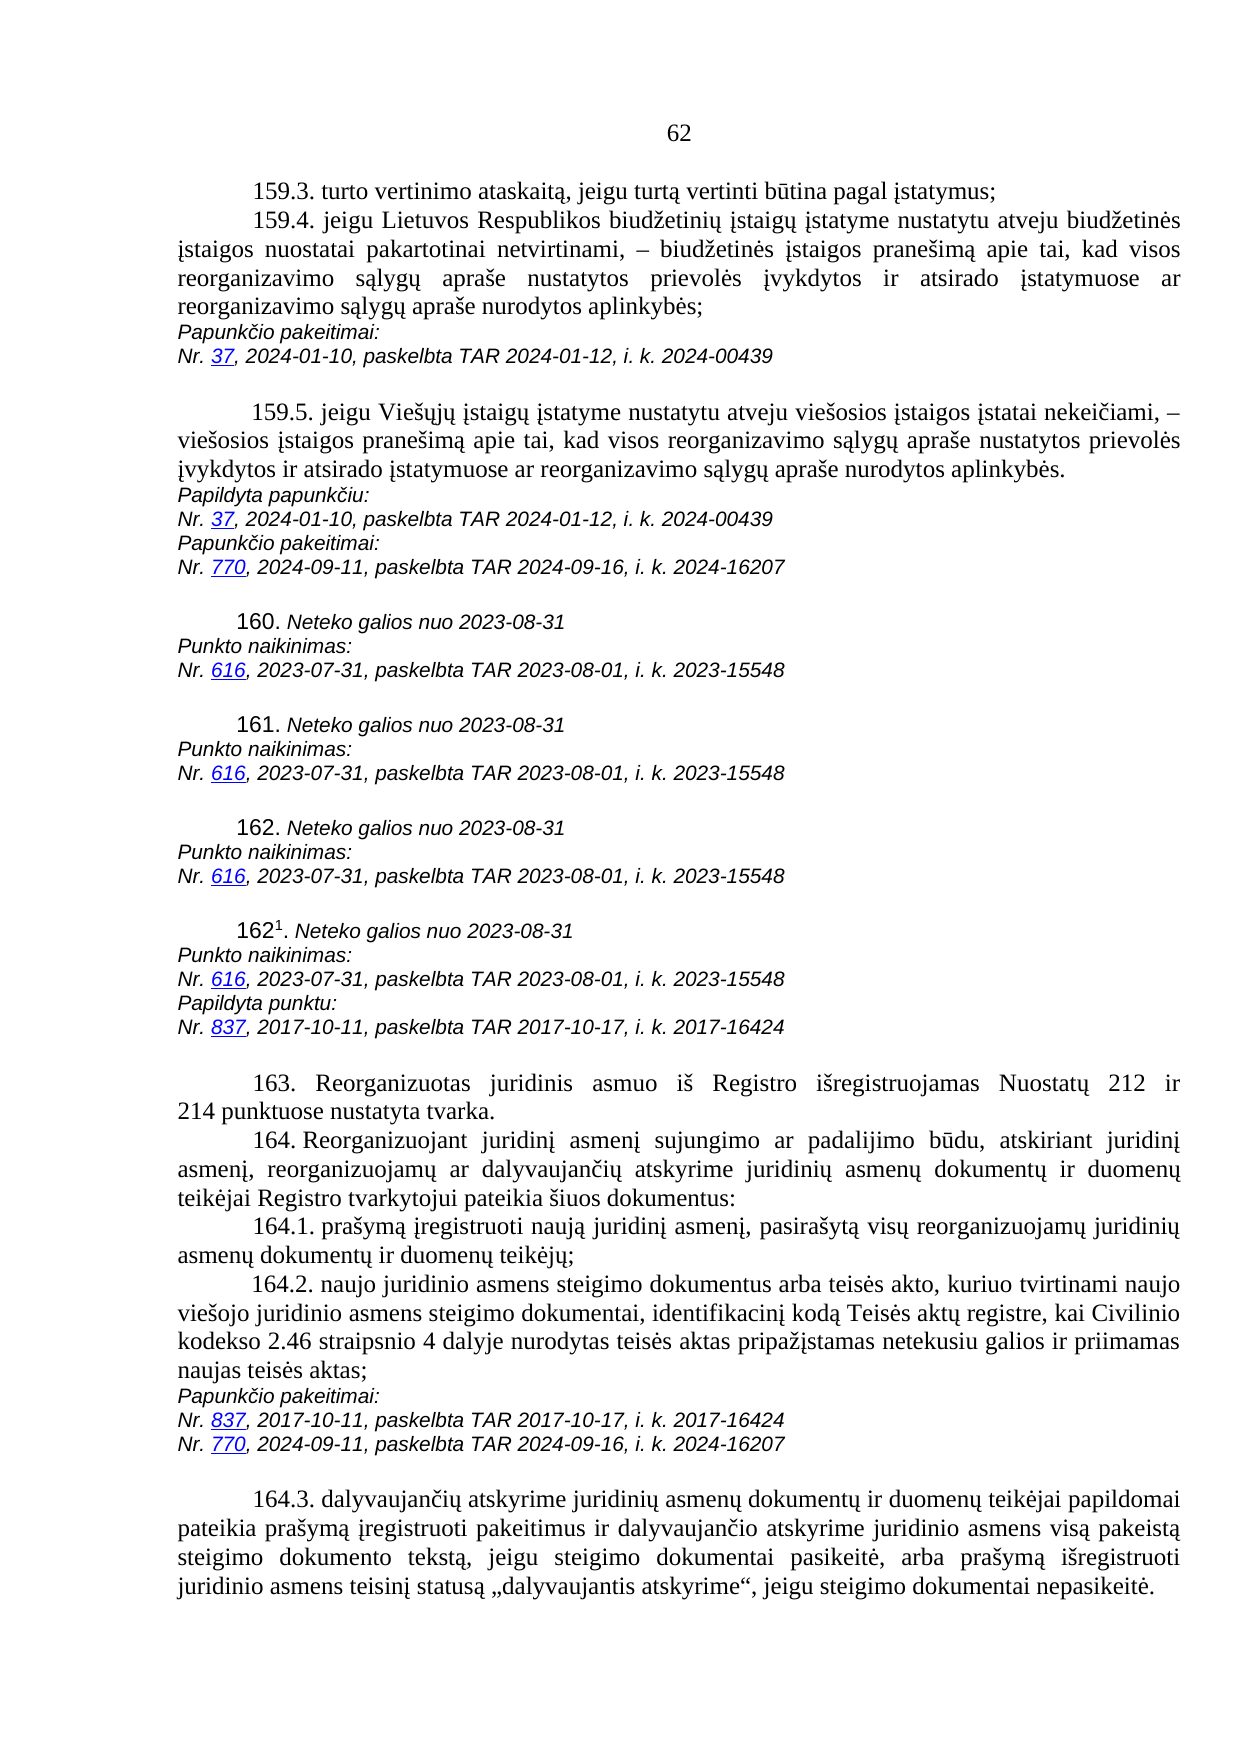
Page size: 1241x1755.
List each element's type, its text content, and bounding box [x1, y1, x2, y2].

text Papildyta punktu: [177, 991, 1181, 1015]
text Nr. 770, 2024-09-11, paskelbta TAR 2024-09-16, i. k. 2024-16207 [177, 1432, 1181, 1456]
text Nr. 37, 2024-01-10, paskelbta TAR 2024-01-12, i. k. 2024-00439 [177, 344, 1181, 368]
text 163. Reorganizuotas juridinis asmuo iš Registro išregistruojamas Nuostatų 212 ir 214 punktuose nustatyta tvarka. [177, 1068, 1181, 1125]
text Nr. 837, 2017-10-11, paskelbta TAR 2017-10-17, i. k. 2017-16424 [177, 1015, 1181, 1039]
text 159.3. turto vertinimo ataskaitą, jeigu turtą vertinti būtina pagal įstatymus; [177, 176, 1181, 205]
text Papunkčio pakeitimai: [177, 1384, 1181, 1408]
text Nr. 616, 2023-07-31, paskelbta TAR 2023-08-01, i. k. 2023-15548 [177, 658, 1181, 682]
text Nr. 37, 2024-01-10, paskelbta TAR 2024-01-12, i. k. 2024-00439 [177, 507, 1181, 531]
text 162. Neteko galios nuo 2023-08-31 [177, 814, 1181, 840]
text Punkto naikinimas: [177, 840, 1181, 864]
text Nr. 616, 2023-07-31, paskelbta TAR 2023-08-01, i. k. 2023-15548 [177, 864, 1181, 888]
text 161. Neteko galios nuo 2023-08-31 [177, 711, 1181, 737]
text 164.1. prašymą įregistruoti naują juridinį asmenį, pasirašytą visų reorganizuojamų juridinių asmenų dokumentų ir duomenų teikėjų; [177, 1211, 1181, 1269]
text Punkto naikinimas: [177, 943, 1181, 967]
text 164.2. naujo juridinio asmens steigimo dokumentus arba teisės akto, kuriuo tvirtinami naujo viešojo juridinio asmens steigimo dokumentai, identifikacinį kodą Teisės aktų registre, kai Civilinio kodekso 2.46 straipsnio 4 dalyje nurodytas teisės aktas pripažįstamas netekusiu galios ir priimamas naujas teisės aktas; [177, 1269, 1181, 1384]
text Nr. 616, 2023-07-31, paskelbta TAR 2023-08-01, i. k. 2023-15548 [177, 967, 1181, 991]
text 1621. Neteko galios nuo 2023-08-31 [177, 917, 1181, 943]
text Punkto naikinimas: [177, 634, 1181, 658]
text Papunkčio pakeitimai: [177, 531, 1181, 555]
text Nr. 837, 2017-10-11, paskelbta TAR 2017-10-17, i. k. 2017-16424 [177, 1408, 1181, 1432]
text Nr. 770, 2024-09-11, paskelbta TAR 2024-09-16, i. k. 2024-16207 [177, 555, 1181, 579]
text Papildyta papunkčiu: [177, 483, 1181, 507]
text Papunkčio pakeitimai: [177, 320, 1181, 344]
text 164. Reorganizuojant juridinį asmenį sujungimo ar padalijimo būdu, atskiriant juridinį asmenį, reorganizuojamų ar dalyvaujančių atskyrime juridinių asmenų dokumentų ir duomenų teikėjai Registro tvarkytojui pateikia šiuos dokumentus: [177, 1125, 1181, 1211]
text 159.5. jeigu Viešųjų įstaigų įstatyme nustatytu atveju viešosios įstaigos įstatai nekeičiami, – viešosios įstaigos pranešimą apie tai, kad visos reorganizavimo sąlygų apraše nustatytos prievolės įvykdytos ir atsirado įstatymuose ar reorganizavimo sąlygų apraše nurodytos aplinkybės. [177, 397, 1181, 483]
text Nr. 616, 2023-07-31, paskelbta TAR 2023-08-01, i. k. 2023-15548 [177, 761, 1181, 785]
text 164.3. dalyvaujančių atskyrime juridinių asmenų dokumentų ir duomenų teikėjai papildomai pateikia prašymą įregistruoti pakeitimus ir dalyvaujančio atskyrime juridinio asmens visą pakeistą steigimo dokumento tekstą, jeigu steigimo dokumentai pasikeitė, arba prašymą išregistruoti juridinio asmens teisinį statusą „dalyvaujantis atskyrime“, jeigu steigimo dokumentai nepasikeitė. [177, 1484, 1181, 1599]
text Punkto naikinimas: [177, 737, 1181, 761]
text 160. Neteko galios nuo 2023-08-31 [177, 608, 1181, 634]
text 159.4. jeigu Lietuvos Respublikos biudžetinių įstaigų įstatyme nustatytu atveju biudžetinės įstaigos nuostatai pakartotinai netvirtinami, – biudžetinės įstaigos pranešimą apie tai, kad visos reorganizavimo sąlygų apraše nustatytos prievolės įvykdytos ir atsirado įstatymuose ar reorganizavimo sąlygų apraše nurodytos aplinkybės; [177, 205, 1181, 320]
